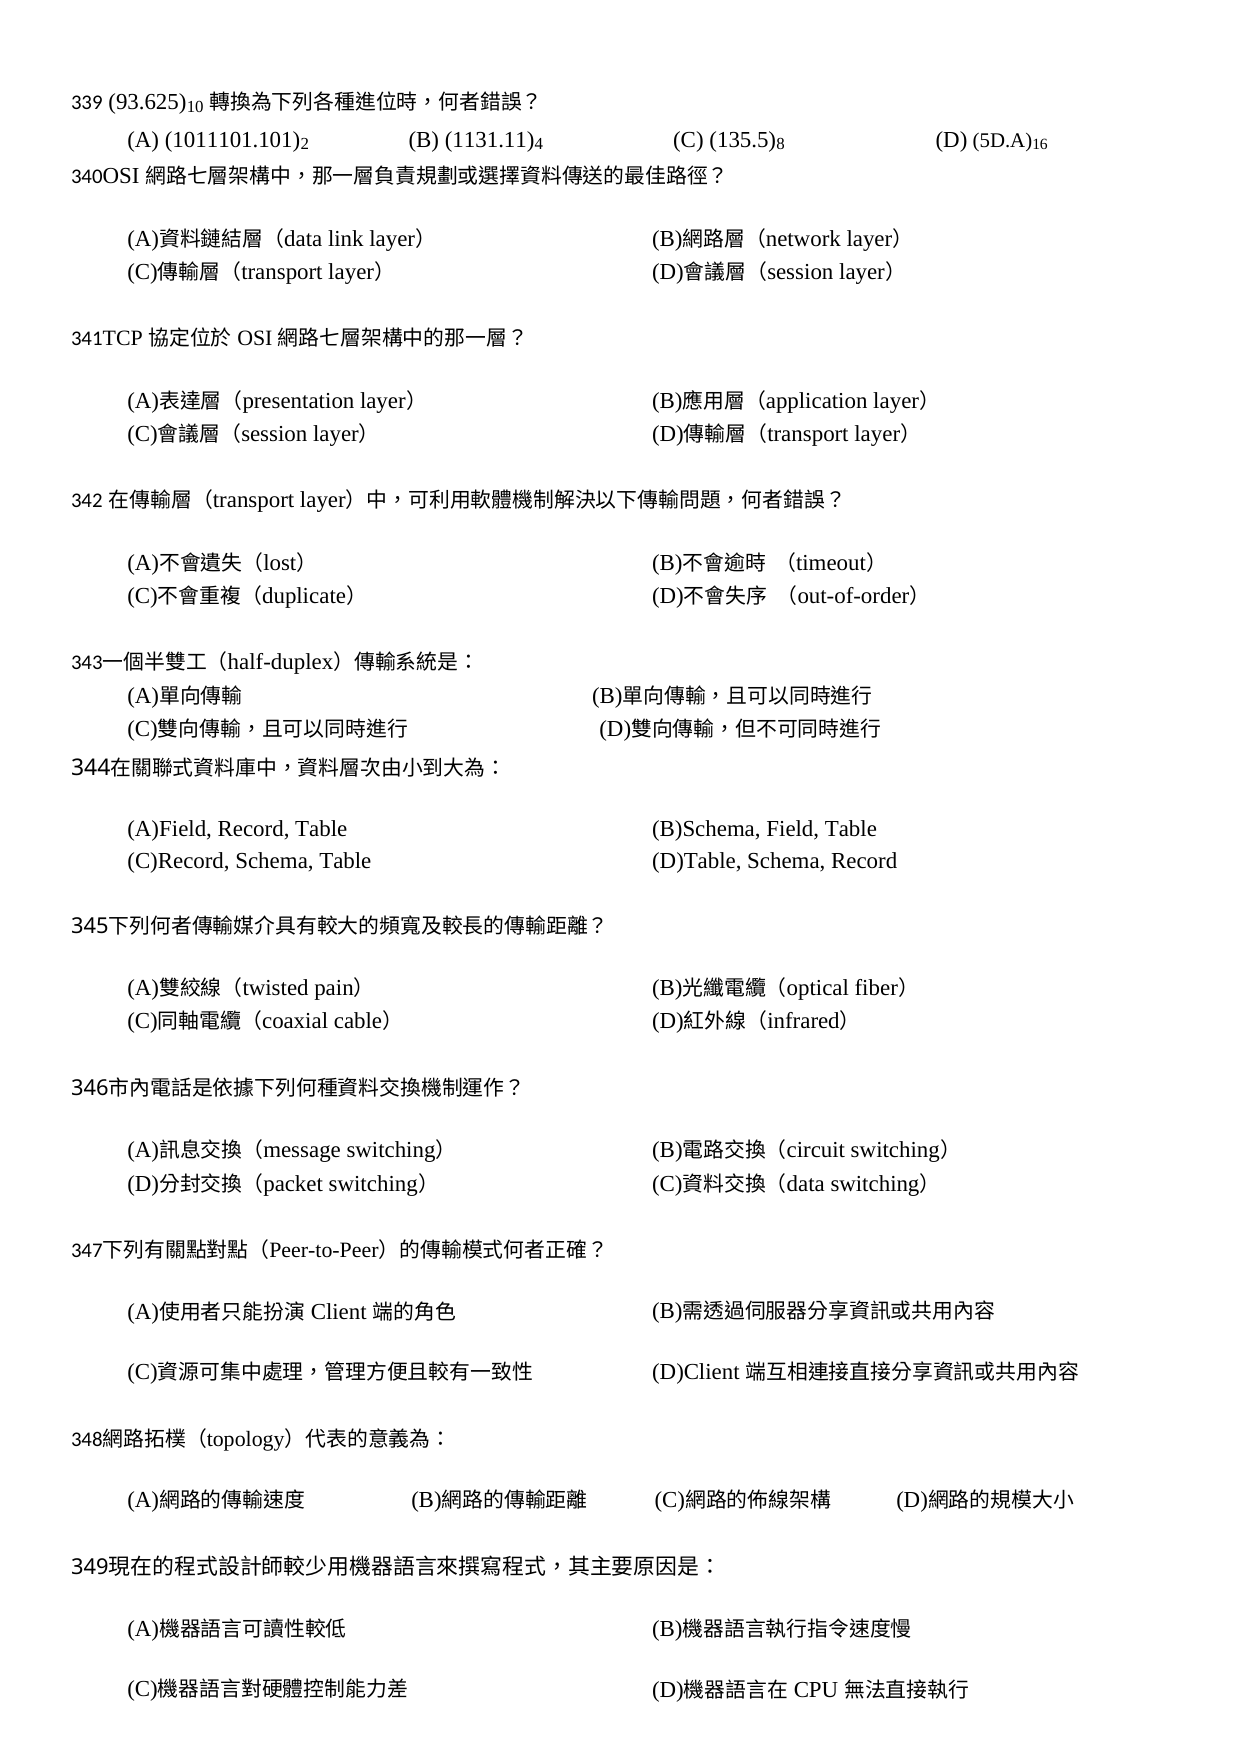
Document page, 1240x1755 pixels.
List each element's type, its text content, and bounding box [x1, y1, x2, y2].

text (B)網路的傳輸距離 [409, 1486, 589, 1513]
text (A)不會遺失（lost） [127, 548, 577, 576]
text (C)雙向傳輸，且可以同時進行 (D)雙向傳輸，但不可同時進行 [127, 715, 1110, 742]
text (A)使用者只能扮演 Client 端的角色 [127, 1297, 577, 1325]
text (C)Record, Schema, Table [127, 848, 577, 873]
text (A)雙絞線（twisted pain） [127, 973, 577, 1001]
text (C)同軸電纜（coaxial cable） [127, 1007, 577, 1034]
text (D)分封交換（packet switching） [127, 1169, 577, 1197]
list 下列有關點對點（Peer-to-Peer）的傳輸模式何者正確？ [71, 1230, 1131, 1264]
text (D)機器語言在 CPU 無法直接執行 [652, 1675, 1110, 1703]
text (C)會議層（session layer） [127, 419, 577, 447]
list 在傳輸層（transport layer）中，可利用軟體機制解決以下傳輸問題，何者錯誤？ [71, 481, 1131, 514]
text (A)Field, Record, Table [127, 816, 577, 841]
text (D)Table, Schema, Record [652, 848, 1110, 873]
text (A)機器語言可讀性較低 [127, 1614, 577, 1642]
text (B)機器語言執行指令速度慢 [652, 1614, 1110, 1642]
list 市內電話是依據下列何種資料交換機制運作？ [71, 1069, 1131, 1102]
list TCP 協定位於 OSI 網路七層架構中的那一層？ [71, 318, 1131, 352]
text (D)網路的規模大小 [896, 1486, 1120, 1513]
list 現在的程式設計師較少用機器語言來撰寫程式，其主要原因是： [71, 1548, 1131, 1581]
list OSI 網路七層架構中，那一層負責規劃或選擇資料傳送的最佳路徑？ [71, 157, 1131, 190]
text (A)表達層（presentation layer） [127, 386, 577, 414]
list 一個半雙工（half-duplex）傳輸系統是： [71, 642, 1131, 676]
text (B)應用層（application layer） [652, 386, 1110, 414]
text (C)網路的佈線架構 [654, 1486, 831, 1513]
text (B)電路交換（circuit switching） [652, 1135, 1110, 1163]
list 在關聯式資料庫中，資料層次由小到大為： [71, 748, 1131, 782]
text (C)機器語言對硬體控制能力差 [127, 1675, 577, 1702]
text (A) (1011101.101)2 (B) (1131.11)4 (C) (135.5)8 (D) (5D.A)16 [127, 121, 1110, 153]
text (C)傳輸層（transport layer） [127, 257, 577, 285]
text (A)單向傳輸 (B)單向傳輸，且可以同時進行 [127, 681, 1110, 709]
text (A)資料鏈結層（data link layer） [127, 224, 577, 252]
text (D)傳輸層（transport layer） [652, 419, 1110, 447]
text (A)訊息交換（message switching） [127, 1135, 577, 1163]
text (B)網路層（network layer） [652, 224, 1110, 252]
text (B)Schema, Field, Table [652, 816, 1110, 841]
text (D)Client 端互相連接直接分享資訊或共用內容 [652, 1357, 1120, 1385]
text (B)光纖電纜（optical fiber） [652, 973, 1110, 1001]
list (93.625)10 轉換為下列各種進位時，何者錯誤？ [71, 82, 1131, 116]
text (C)不會重複（duplicate） [127, 581, 577, 609]
text (D)會議層（session layer） [652, 257, 1110, 285]
text (D)紅外線（infrared） [652, 1007, 1110, 1034]
text (B)不會逾時 （timeout） [652, 548, 1110, 576]
list 下列何者傳輸媒介具有較大的頻寬及較長的傳輸距離？ [71, 907, 1131, 941]
text (D)不會失序 （out-of-order） [652, 581, 1110, 609]
text (C)資料交換（data switching） [652, 1169, 1110, 1197]
list 網路拓樸（topology）代表的意義為： [71, 1419, 1131, 1453]
text (A)網路的傳輸速度 [127, 1486, 344, 1513]
text (C)資源可集中處理，管理方便且較有一致性 [127, 1357, 587, 1385]
text (B)需透過伺服器分享資訊或共用內容 [652, 1297, 1120, 1324]
